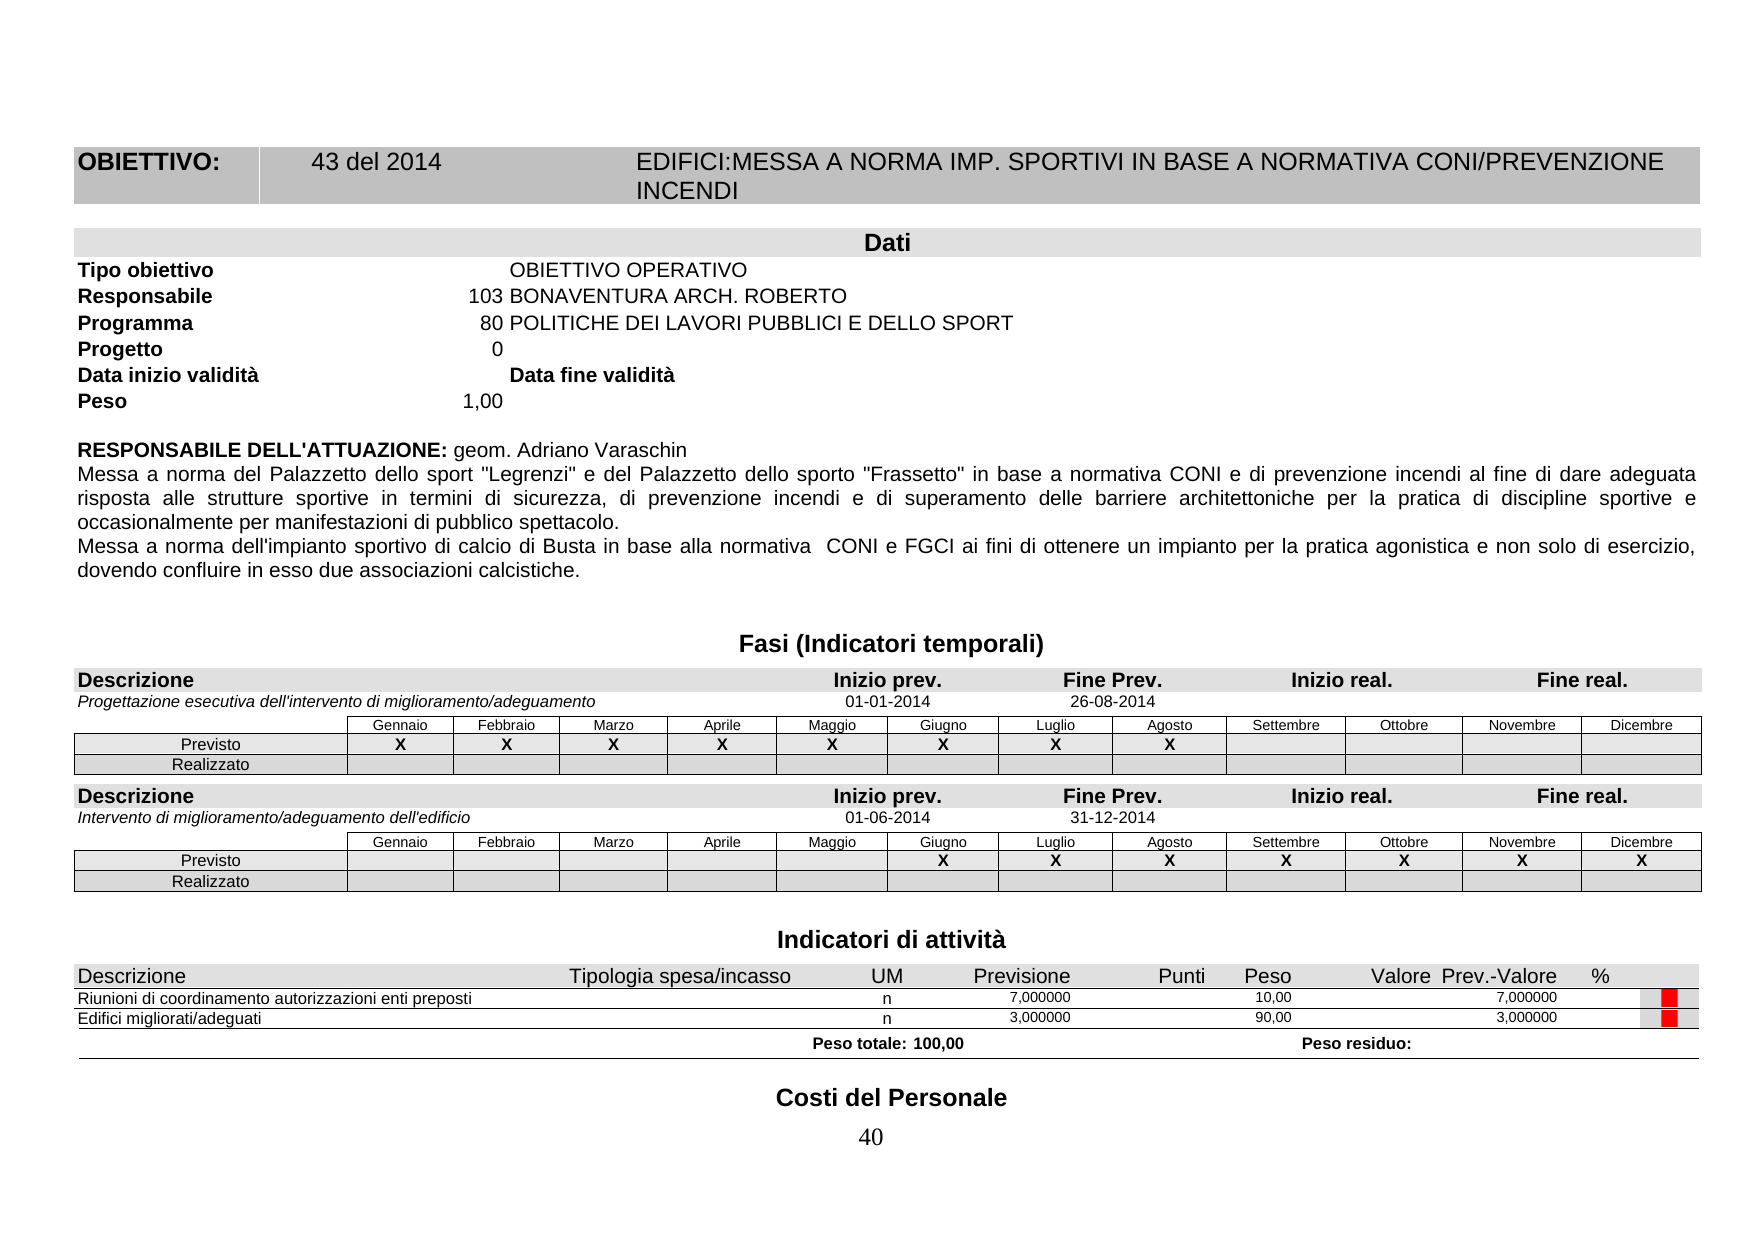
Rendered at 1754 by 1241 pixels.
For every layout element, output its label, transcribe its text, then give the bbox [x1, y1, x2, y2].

table_cell [1074, 1009, 1214, 1028]
table_cell 10,00 [1214, 989, 1295, 1008]
table_cell [1463, 871, 1581, 891]
table_cell X [999, 851, 1112, 870]
table_cell Programma [74, 309, 324, 335]
table_cell [329, 257, 506, 283]
table_cell Riunioni di coordinamento autorizzazioni enti preposti [74, 989, 566, 1008]
table_cell 26-08-2014 [999, 692, 1227, 711]
table_cell [668, 755, 776, 774]
table_header Agosto [1113, 717, 1226, 733]
table_cell Data inizio validità [74, 361, 329, 387]
table_cell [1227, 692, 1463, 711]
table_cell [999, 871, 1112, 891]
table_cell [1227, 871, 1345, 891]
table_cell [1640, 1009, 1699, 1028]
table_header OBIETTIVO: [74, 147, 259, 204]
table_header Peso [1214, 964, 1295, 987]
table_header Fine Prev. [999, 668, 1227, 692]
table_cell [1463, 734, 1581, 753]
table_cell [1463, 755, 1581, 774]
text Indicatori di attività [71, 925, 1712, 954]
table_header Tipologia spesa/incasso [566, 964, 842, 987]
table_cell [560, 755, 667, 774]
table_cell [1346, 755, 1462, 774]
table_header Valore [1295, 964, 1434, 987]
table_cell X [560, 734, 667, 753]
table_cell [1463, 692, 1702, 711]
table_cell POLITICHE DEI LAVORI PUBBLICI E DELLO SPORT [506, 309, 1701, 335]
table_header Inizio real. [1227, 668, 1463, 692]
table_cell [1415, 1029, 1699, 1058]
table_header Settembre [1227, 833, 1345, 850]
table_header Novembre [1463, 833, 1581, 850]
table_header Febbraio [454, 717, 559, 733]
table_cell [1227, 734, 1345, 753]
table_cell Progetto [74, 335, 324, 361]
table_cell [348, 851, 453, 870]
table_header Dicembre [1582, 833, 1701, 850]
table_cell X [888, 851, 998, 870]
table_header Dati [74, 228, 1701, 257]
table_cell Peso residuo: [1134, 1029, 1415, 1058]
table_cell 01-06-2014 [777, 808, 999, 827]
table_cell Data fine validità [506, 361, 680, 387]
table_header Previsione [932, 964, 1074, 987]
table_cell Intervento di miglioramento/adeguamento dell'edificio [74, 808, 777, 827]
table_cell [999, 755, 1112, 774]
table_cell [1295, 989, 1434, 1008]
table_cell [74, 1028, 79, 1058]
table_cell X [1113, 851, 1226, 870]
text Fasi (Indicatori temporali) [71, 629, 1712, 658]
table_cell [506, 388, 680, 413]
table_header Aprile [668, 717, 776, 733]
table_header Prev.-Valore [1434, 964, 1560, 987]
table_cell 103 [324, 283, 506, 309]
table_cell [560, 871, 667, 891]
table_header Fine real. [1463, 784, 1702, 808]
table_cell X [1582, 851, 1701, 870]
table_cell Peso totale: [79, 1029, 910, 1058]
table_header Inizio prev. [777, 668, 999, 692]
table_cell [1074, 989, 1214, 1008]
table_cell 7,000000 [1434, 989, 1560, 1008]
table_cell 80 [324, 309, 506, 335]
table_cell [777, 755, 887, 774]
table_header Giugno [888, 833, 998, 850]
table_header Descrizione [74, 784, 777, 808]
table_header Descrizione [74, 964, 566, 987]
table_cell [454, 755, 559, 774]
table_cell n [842, 989, 932, 1008]
table_cell [506, 335, 1701, 361]
table_cell [1582, 734, 1701, 753]
table_header Febbraio [454, 833, 559, 850]
table_cell X [1227, 851, 1345, 870]
table_cell Edifici migliorati/adeguati [74, 1009, 566, 1028]
table_cell 3,000000 [932, 1009, 1074, 1028]
table_cell 1,00 [329, 388, 506, 413]
table_cell X [348, 734, 453, 753]
table_cell [329, 361, 506, 387]
table_cell [1640, 989, 1699, 1008]
table_cell X [1346, 851, 1462, 870]
table_cell [1346, 871, 1462, 891]
table_cell Peso [74, 388, 329, 413]
table_cell [454, 851, 559, 870]
table_header Aprile [668, 833, 776, 850]
table_cell [1560, 989, 1640, 1008]
table_header Novembre [1463, 717, 1581, 733]
table_cell [1227, 755, 1345, 774]
table_header RESPONSABILE DELL'ATTUAZIONE: geom. Adriano Varaschin Messa a norma del Palazzetto dello sport "Legrenzi" e del Palazzetto dello sporto "Frassetto" in base a normativa CONI e di prevenzione incendi al fine di dare adeguata risposta alle strutture sportive in termini di sicurezza, di prevenzione incendi e di superamento delle barriere architettoniche per la pratica di discipline sportive e occasionalmente per manifestazioni di pubblico spettacolo. Messa a norma dell'impianto sportivo di calcio di Busta in base alla normativa CONI e FGCI ai fini di ottenere un impianto per la pratica agonistica e non solo di esercizio, dovendo confluire in esso due associazioni calcistiche. [74, 438, 1702, 605]
table_cell [1193, 257, 1701, 283]
table_header Punti [1074, 964, 1214, 987]
table_cell 7,000000 [932, 989, 1074, 1008]
table_cell X [668, 734, 776, 753]
table_cell [566, 989, 842, 1008]
table_cell Previsto [75, 734, 347, 753]
table_cell [566, 1009, 842, 1028]
table_cell [1113, 755, 1226, 774]
table_cell 3,000000 [1434, 1009, 1560, 1028]
table_header [1640, 964, 1699, 987]
table_header Agosto [1113, 833, 1226, 850]
table_cell Responsabile [74, 283, 324, 309]
table_cell [680, 361, 1701, 387]
table_header Dicembre [1582, 717, 1701, 733]
table_cell [454, 871, 559, 891]
table_cell [348, 871, 453, 891]
table_header Inizio prev. [777, 784, 999, 808]
table_header Marzo [560, 717, 667, 733]
table_cell 100,00 [910, 1029, 1134, 1058]
text Costi del Personale [71, 1083, 1712, 1111]
table_header Maggio [777, 833, 887, 850]
table_header EDIFICI:MESSA A NORMA IMP. SPORTIVI IN BASE A NORMATIVA CONI/PREVENZIONE INCENDI [633, 147, 1700, 204]
table_cell X [777, 734, 887, 753]
table_cell OBIETTIVO OPERATIVO [506, 257, 1193, 283]
table_cell [668, 871, 776, 891]
table_header % [1560, 964, 1640, 987]
table_cell Tipo obiettivo [74, 257, 329, 283]
table_cell [560, 851, 667, 870]
table_header UM [842, 964, 932, 987]
table_header Ottobre [1346, 717, 1462, 733]
table_header Giugno [888, 717, 998, 733]
table_cell [888, 755, 998, 774]
table_cell [680, 388, 1701, 413]
table_header 43 del 2014 [260, 147, 633, 204]
table_cell X [999, 734, 1112, 753]
table_header Luglio [999, 717, 1112, 733]
table_cell [1560, 1009, 1640, 1028]
table_cell Realizzato [75, 755, 347, 774]
table_cell [1227, 808, 1463, 827]
table_cell X [1463, 851, 1581, 870]
table_cell [348, 755, 453, 774]
table_cell [1582, 755, 1701, 774]
table_header Descrizione [74, 668, 777, 692]
table_cell [1582, 871, 1701, 891]
table_header Gennaio [348, 717, 453, 733]
table_cell n [842, 1009, 932, 1028]
table_header Marzo [560, 833, 667, 850]
table_cell X [1113, 734, 1226, 753]
table_header Ottobre [1346, 833, 1462, 850]
table_cell [777, 871, 887, 891]
table_cell 90,00 [1214, 1009, 1295, 1028]
table_cell X [454, 734, 559, 753]
table_header Fine Prev. [999, 784, 1227, 808]
table_cell [1346, 734, 1462, 753]
table_cell [668, 851, 776, 870]
table_cell [888, 871, 998, 891]
table_cell [777, 851, 887, 870]
table_cell X [888, 734, 998, 753]
table_cell 31-12-2014 [999, 808, 1227, 827]
table_header Luglio [999, 833, 1112, 850]
table_cell [1463, 808, 1702, 827]
table_cell Progettazione esecutiva dell'intervento di miglioramento/adeguamento [74, 692, 777, 711]
table_cell [1113, 871, 1226, 891]
table_header Maggio [777, 717, 887, 733]
table_cell BONAVENTURA ARCH. ROBERTO [506, 283, 1701, 309]
table_header Settembre [1227, 717, 1345, 733]
table_cell Previsto [75, 851, 347, 870]
table_cell 01-01-2014 [777, 692, 999, 711]
table_header [74, 716, 347, 733]
table_cell [1295, 1009, 1434, 1028]
table_header Inizio real. [1227, 784, 1463, 808]
table_header Gennaio [348, 833, 453, 850]
table_cell 0 [324, 335, 506, 361]
table_header Fine real. [1463, 668, 1702, 692]
table_header [74, 832, 347, 850]
table_cell Realizzato [75, 871, 347, 891]
